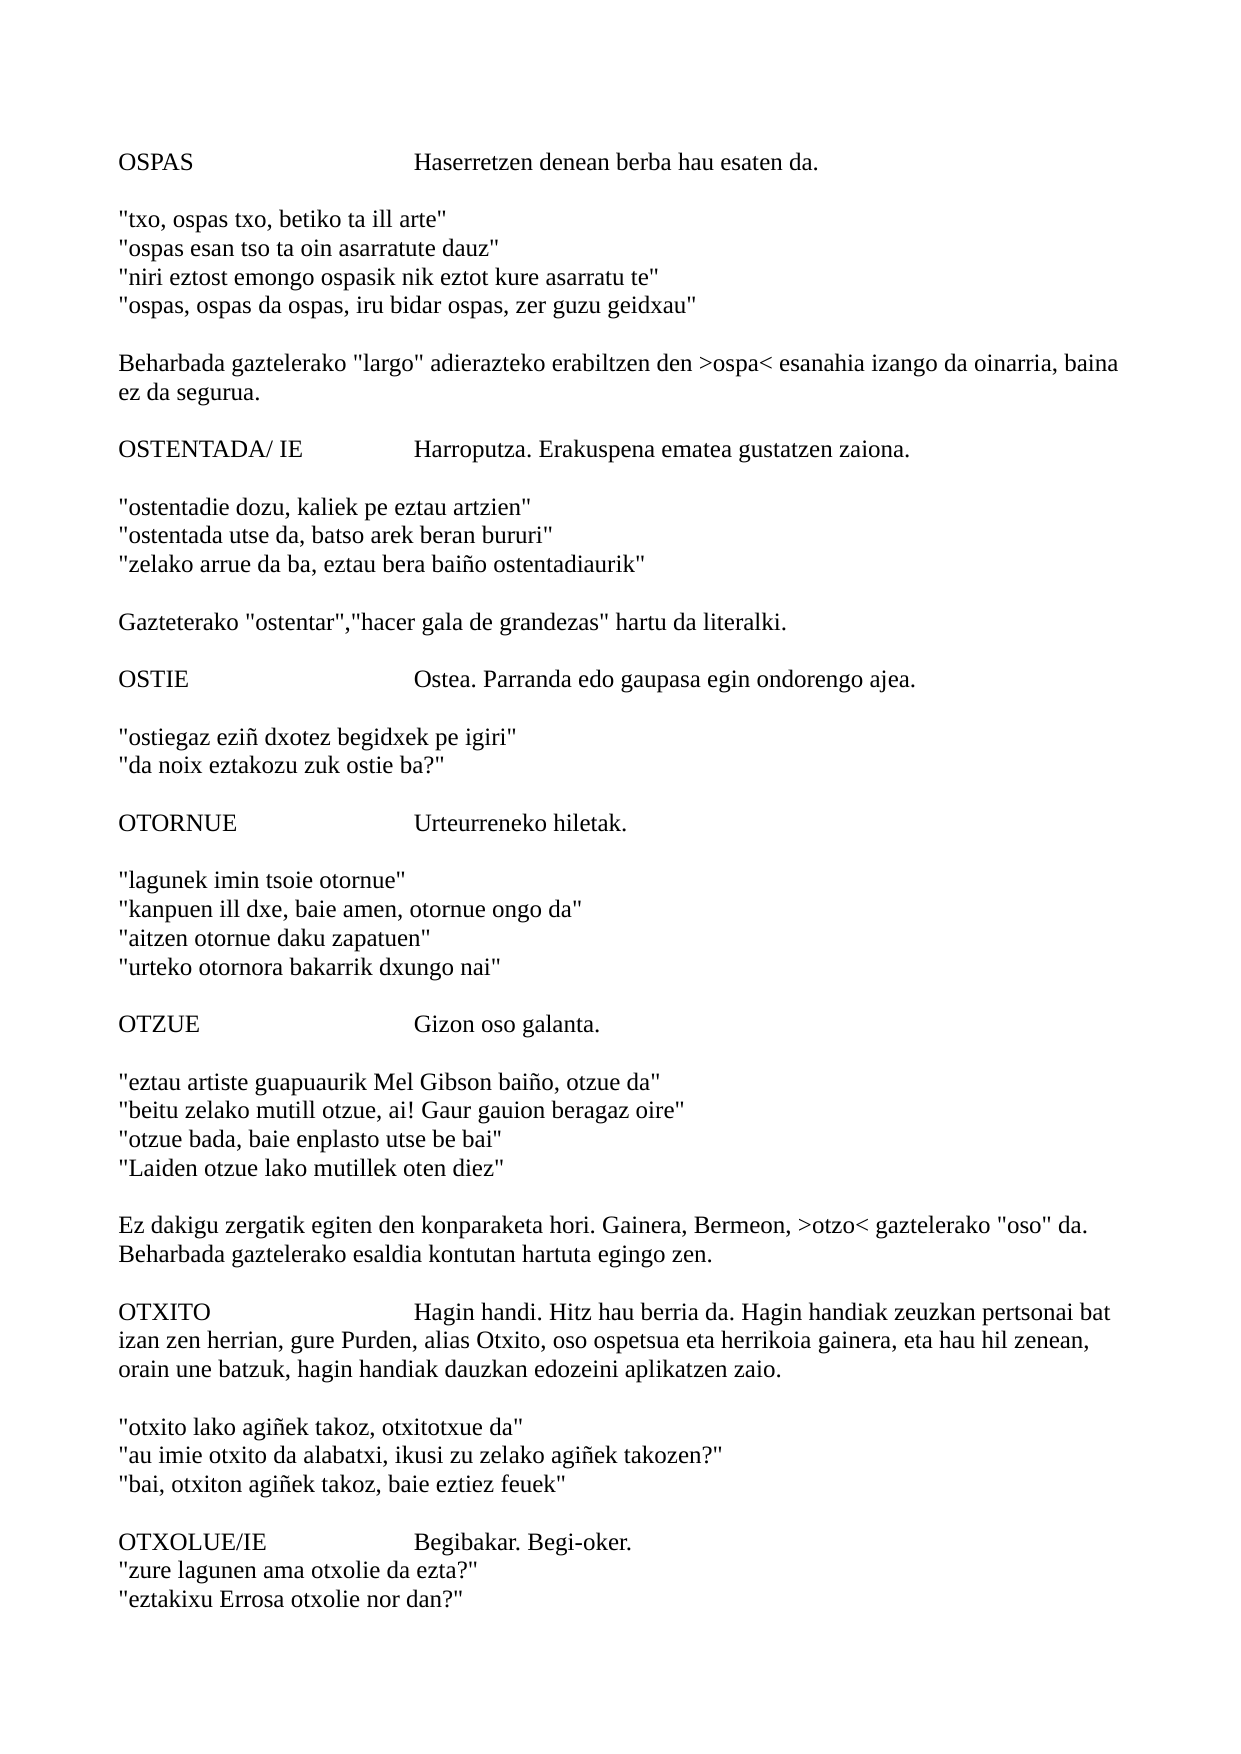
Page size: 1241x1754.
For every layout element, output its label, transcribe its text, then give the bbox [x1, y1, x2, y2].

text "aitzen otornue daku zapatuen" [118, 923, 1122, 952]
text OSTIE Ostea. Parranda edo gaupasa egin ondorengo ajea. [118, 664, 1122, 693]
text OTXOLUE/IE Begibakar. Begi-oker. [118, 1527, 1122, 1556]
text "eztakixu Errosa otxolie nor dan?" [118, 1584, 1122, 1613]
text "ostentada utse da, batso arek beran bururi" [118, 521, 1122, 549]
text "eztau artiste guapuaurik Mel Gibson baiño, otzue da" [118, 1067, 1122, 1096]
text Gazteterako "ostentar","hacer gala de grandezas" hartu da literalki. [118, 607, 1122, 636]
text "urteko otornora bakarrik dxungo nai" [118, 952, 1122, 981]
text "otzue bada, baie enplasto utse be bai'' [118, 1124, 1122, 1153]
text OTZUE Gizon oso galanta. [118, 1009, 1122, 1038]
text "txo, ospas txo, betiko ta ill arte" [118, 204, 1122, 233]
text "da noix eztakozu zuk ostie ba?" [118, 751, 1122, 779]
text "zelako arrue da ba, eztau bera baiño ostentadiaurik" [118, 549, 1122, 578]
text Ez dakigu zergatik egiten den konparaketa hori. Gainera, Bermeon, >otzo< gaztelerako "oso" da. Beharbada gaztelerako esaldia kontutan hartuta egingo zen. [118, 1211, 1122, 1268]
text OTORNUE Urteurreneko hiletak. [118, 808, 1122, 837]
text OTXITO Hagin handi. Hitz hau berria da. Hagin handiak zeuzkan pertsonai bat izan zen herrian, gure Purden, alias Otxito, oso ospetsua eta herrikoia gainera, eta hau hil zenean, orain une batzuk, hagin handiak dauzkan edozeini aplikatzen zaio. [118, 1297, 1122, 1383]
text "bai, otxiton agiñek takoz, baie eztiez feuek" [118, 1469, 1122, 1498]
text OSTENTADA/ IE Harroputza. Erakuspena ematea gustatzen zaiona. [118, 434, 1122, 463]
text "Laiden otzue lako mutillek oten diez" [118, 1153, 1122, 1182]
text OSPAS Haserretzen denean berba hau esaten da. [118, 147, 1122, 176]
text "otxito lako agiñek takoz, otxitotxue da" [118, 1412, 1122, 1441]
text "kanpuen ill dxe, baie amen, otornue ongo da" [118, 894, 1122, 923]
text "ospas, ospas da ospas, iru bidar ospas, zer guzu geidxau" [118, 291, 1122, 319]
text Beharbada gaztelerako "largo" adierazteko erabiltzen den >ospa< esanahia izango da oinarria, baina ez da segurua. [118, 348, 1122, 406]
text "ostiegaz eziñ dxotez begidxek pe igiri" [118, 722, 1122, 751]
text "beitu zelako mutill otzue, ai! Gaur gauion beragaz oire" [118, 1096, 1122, 1124]
text "au imie otxito da alabatxi, ikusi zu zelako agiñek takozen?" [118, 1441, 1122, 1469]
text "niri eztost emongo ospasik nik eztot kure asarratu te" [118, 262, 1122, 291]
text "zure lagunen ama otxolie da ezta?" [118, 1556, 1122, 1584]
text "ospas esan tso ta oin asarratute dauz" [118, 233, 1122, 262]
text "lagunek imin tsoie otornue" [118, 866, 1122, 894]
text "ostentadie dozu, kaliek pe eztau artzien" [118, 492, 1122, 521]
